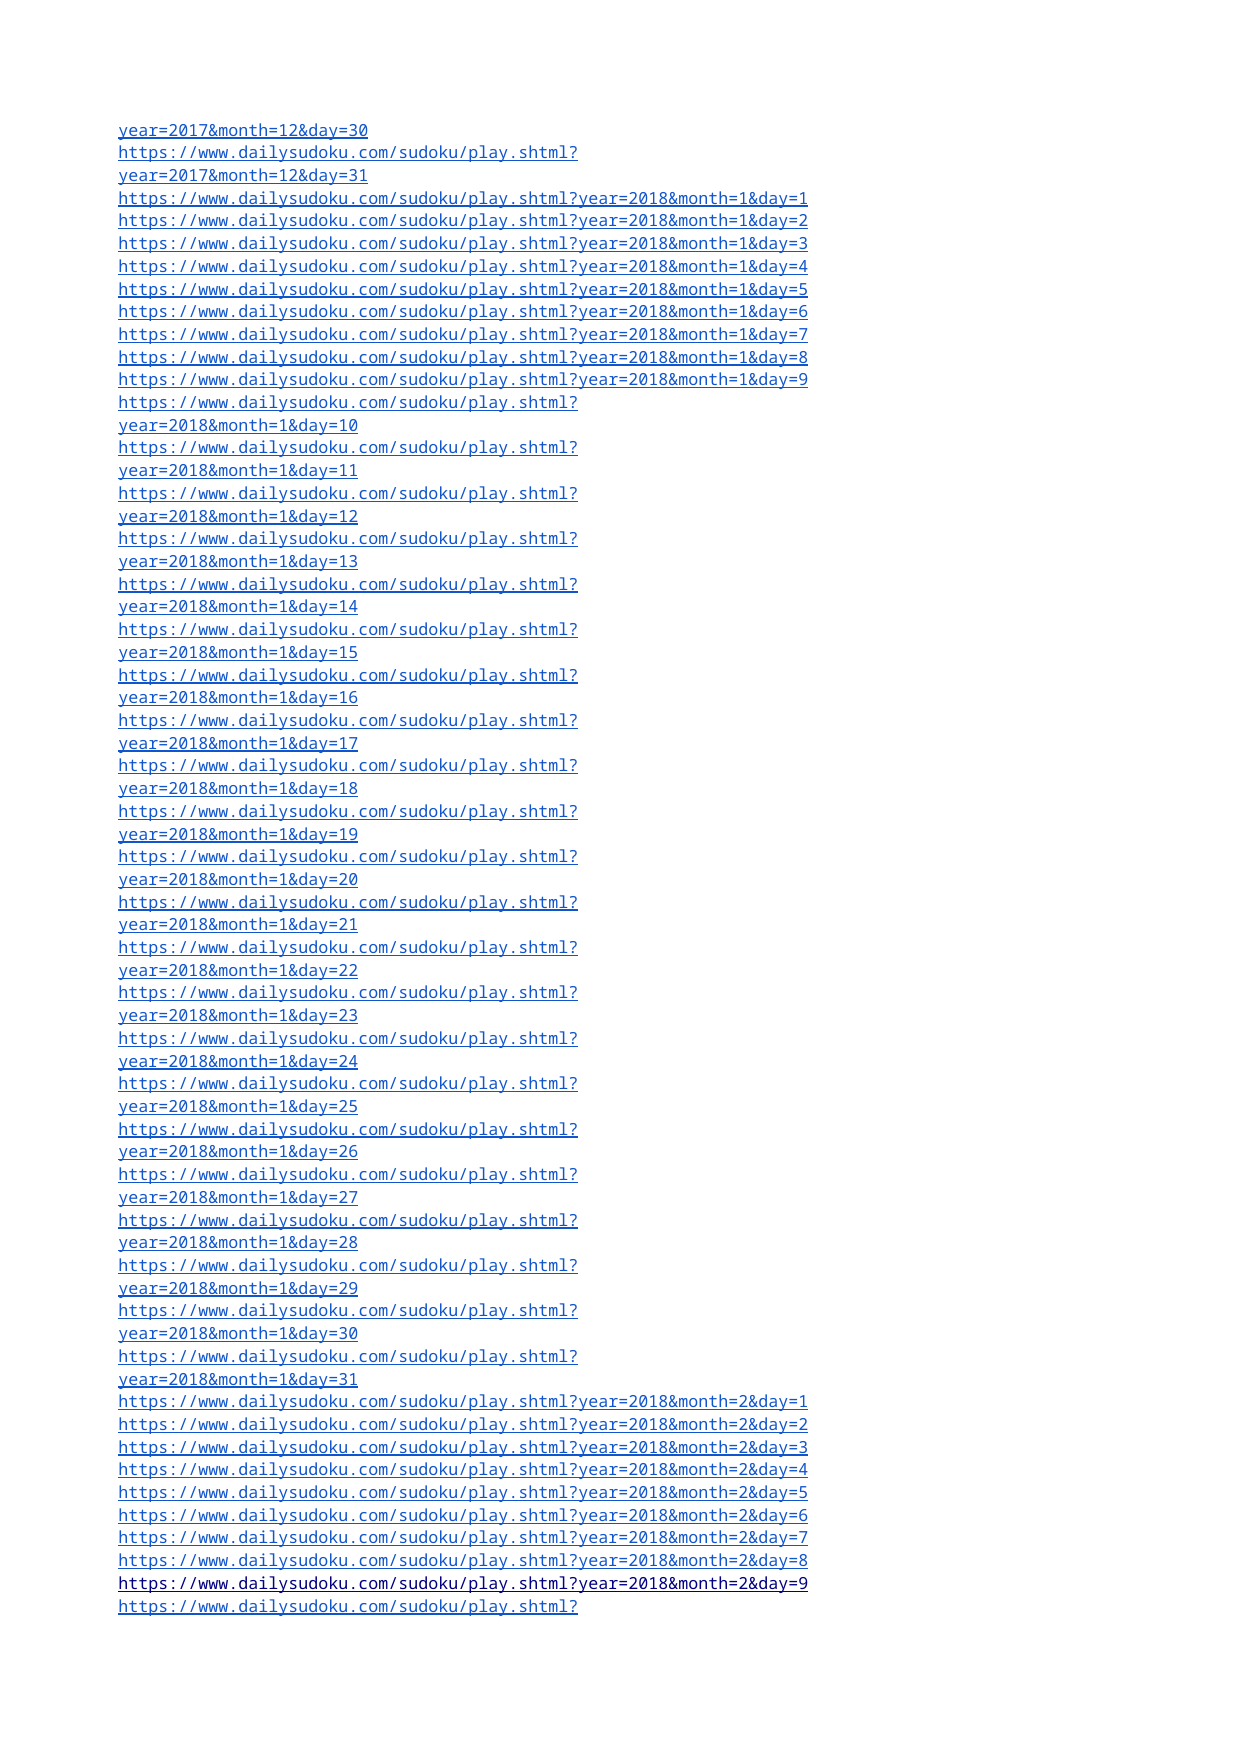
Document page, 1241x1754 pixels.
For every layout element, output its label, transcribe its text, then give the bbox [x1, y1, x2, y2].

table_cell https://www.dailysudoku.com/sudoku/play.shtml?year=2018&month=1&day=29 [118, 1254, 812, 1299]
table_cell https://www.dailysudoku.com/sudoku/play.shtml?year=2018&month=2&day=3 [118, 1435, 812, 1458]
table_cell https://www.dailysudoku.com/sudoku/play.shtml?year=2018&month=1&day=17 [118, 709, 812, 754]
table_cell https://www.dailysudoku.com/sudoku/play.shtml?year=2018&month=1&day=31 [118, 1344, 812, 1390]
table_cell https://www.dailysudoku.com/sudoku/play.shtml?year=2018&month=2&day=8 [118, 1549, 812, 1571]
table_cell https://www.dailysudoku.com/sudoku/play.shtml?year=2018&month=1&day=22 [118, 936, 812, 981]
table_cell https://www.dailysudoku.com/sudoku/play.shtml?year=2018&month=1&day=7 [118, 323, 812, 345]
table_cell https://www.dailysudoku.com/sudoku/play.shtml?year=2018&month=1&day=24 [118, 1026, 812, 1072]
table_cell year=2017&month=12&day=30 [118, 118, 812, 141]
table_cell https://www.dailysudoku.com/sudoku/play.shtml?year=2018&month=2&day=2 [118, 1413, 812, 1435]
table_cell https://www.dailysudoku.com/sudoku/play.shtml?year=2018&month=1&day=9 [118, 368, 812, 391]
table_cell https://www.dailysudoku.com/sudoku/play.shtml?year=2018&month=1&day=4 [118, 254, 812, 277]
table_cell https://www.dailysudoku.com/sudoku/play.shtml?year=2017&month=12&day=31 [118, 141, 812, 186]
table_cell https://www.dailysudoku.com/sudoku/play.shtml?year=2018&month=1&day=18 [118, 754, 812, 799]
table_cell https://www.dailysudoku.com/sudoku/play.shtml?year=2018&month=1&day=26 [118, 1117, 812, 1163]
table_cell https://www.dailysudoku.com/sudoku/play.shtml?year=2018&month=1&day=5 [118, 277, 812, 300]
table_cell https://www.dailysudoku.com/sudoku/play.shtml?year=2018&month=2&day=1 [118, 1390, 812, 1412]
table_cell https://www.dailysudoku.com/sudoku/play.shtml?year=2018&month=1&day=21 [118, 890, 812, 936]
table_cell https://www.dailysudoku.com/sudoku/play.shtml? [118, 1594, 812, 1617]
table_cell https://www.dailysudoku.com/sudoku/play.shtml?year=2018&month=1&day=12 [118, 481, 812, 527]
table_cell https://www.dailysudoku.com/sudoku/play.shtml?year=2018&month=1&day=1 [118, 186, 812, 209]
table_cell https://www.dailysudoku.com/sudoku/play.shtml?year=2018&month=2&day=7 [118, 1526, 812, 1549]
table_cell https://www.dailysudoku.com/sudoku/play.shtml?year=2018&month=1&day=10 [118, 391, 812, 436]
table_cell https://www.dailysudoku.com/sudoku/play.shtml?year=2018&month=2&day=9 [118, 1571, 812, 1594]
table_cell https://www.dailysudoku.com/sudoku/play.shtml?year=2018&month=1&day=27 [118, 1163, 812, 1208]
table_cell https://www.dailysudoku.com/sudoku/play.shtml?year=2018&month=2&day=5 [118, 1481, 812, 1503]
table_cell https://www.dailysudoku.com/sudoku/play.shtml?year=2018&month=1&day=23 [118, 981, 812, 1026]
table_cell https://www.dailysudoku.com/sudoku/play.shtml?year=2018&month=1&day=19 [118, 799, 812, 845]
table_cell https://www.dailysudoku.com/sudoku/play.shtml?year=2018&month=1&day=14 [118, 572, 812, 618]
table_cell https://www.dailysudoku.com/sudoku/play.shtml?year=2018&month=1&day=28 [118, 1208, 812, 1253]
table_cell https://www.dailysudoku.com/sudoku/play.shtml?year=2018&month=1&day=13 [118, 527, 812, 572]
table_cell https://www.dailysudoku.com/sudoku/play.shtml?year=2018&month=1&day=8 [118, 345, 812, 368]
table_cell https://www.dailysudoku.com/sudoku/play.shtml?year=2018&month=1&day=25 [118, 1072, 812, 1117]
table_cell https://www.dailysudoku.com/sudoku/play.shtml?year=2018&month=1&day=15 [118, 618, 812, 663]
table_cell https://www.dailysudoku.com/sudoku/play.shtml?year=2018&month=1&day=3 [118, 232, 812, 254]
table_cell https://www.dailysudoku.com/sudoku/play.shtml?year=2018&month=1&day=6 [118, 300, 812, 322]
table_cell https://www.dailysudoku.com/sudoku/play.shtml?year=2018&month=2&day=4 [118, 1458, 812, 1481]
table_cell https://www.dailysudoku.com/sudoku/play.shtml?year=2018&month=1&day=30 [118, 1299, 812, 1344]
table_cell https://www.dailysudoku.com/sudoku/play.shtml?year=2018&month=1&day=11 [118, 436, 812, 481]
table_cell https://www.dailysudoku.com/sudoku/play.shtml?year=2018&month=2&day=6 [118, 1503, 812, 1526]
table_cell https://www.dailysudoku.com/sudoku/play.shtml?year=2018&month=1&day=16 [118, 663, 812, 708]
table_cell https://www.dailysudoku.com/sudoku/play.shtml?year=2018&month=1&day=2 [118, 209, 812, 232]
table_cell https://www.dailysudoku.com/sudoku/play.shtml?year=2018&month=1&day=20 [118, 845, 812, 890]
